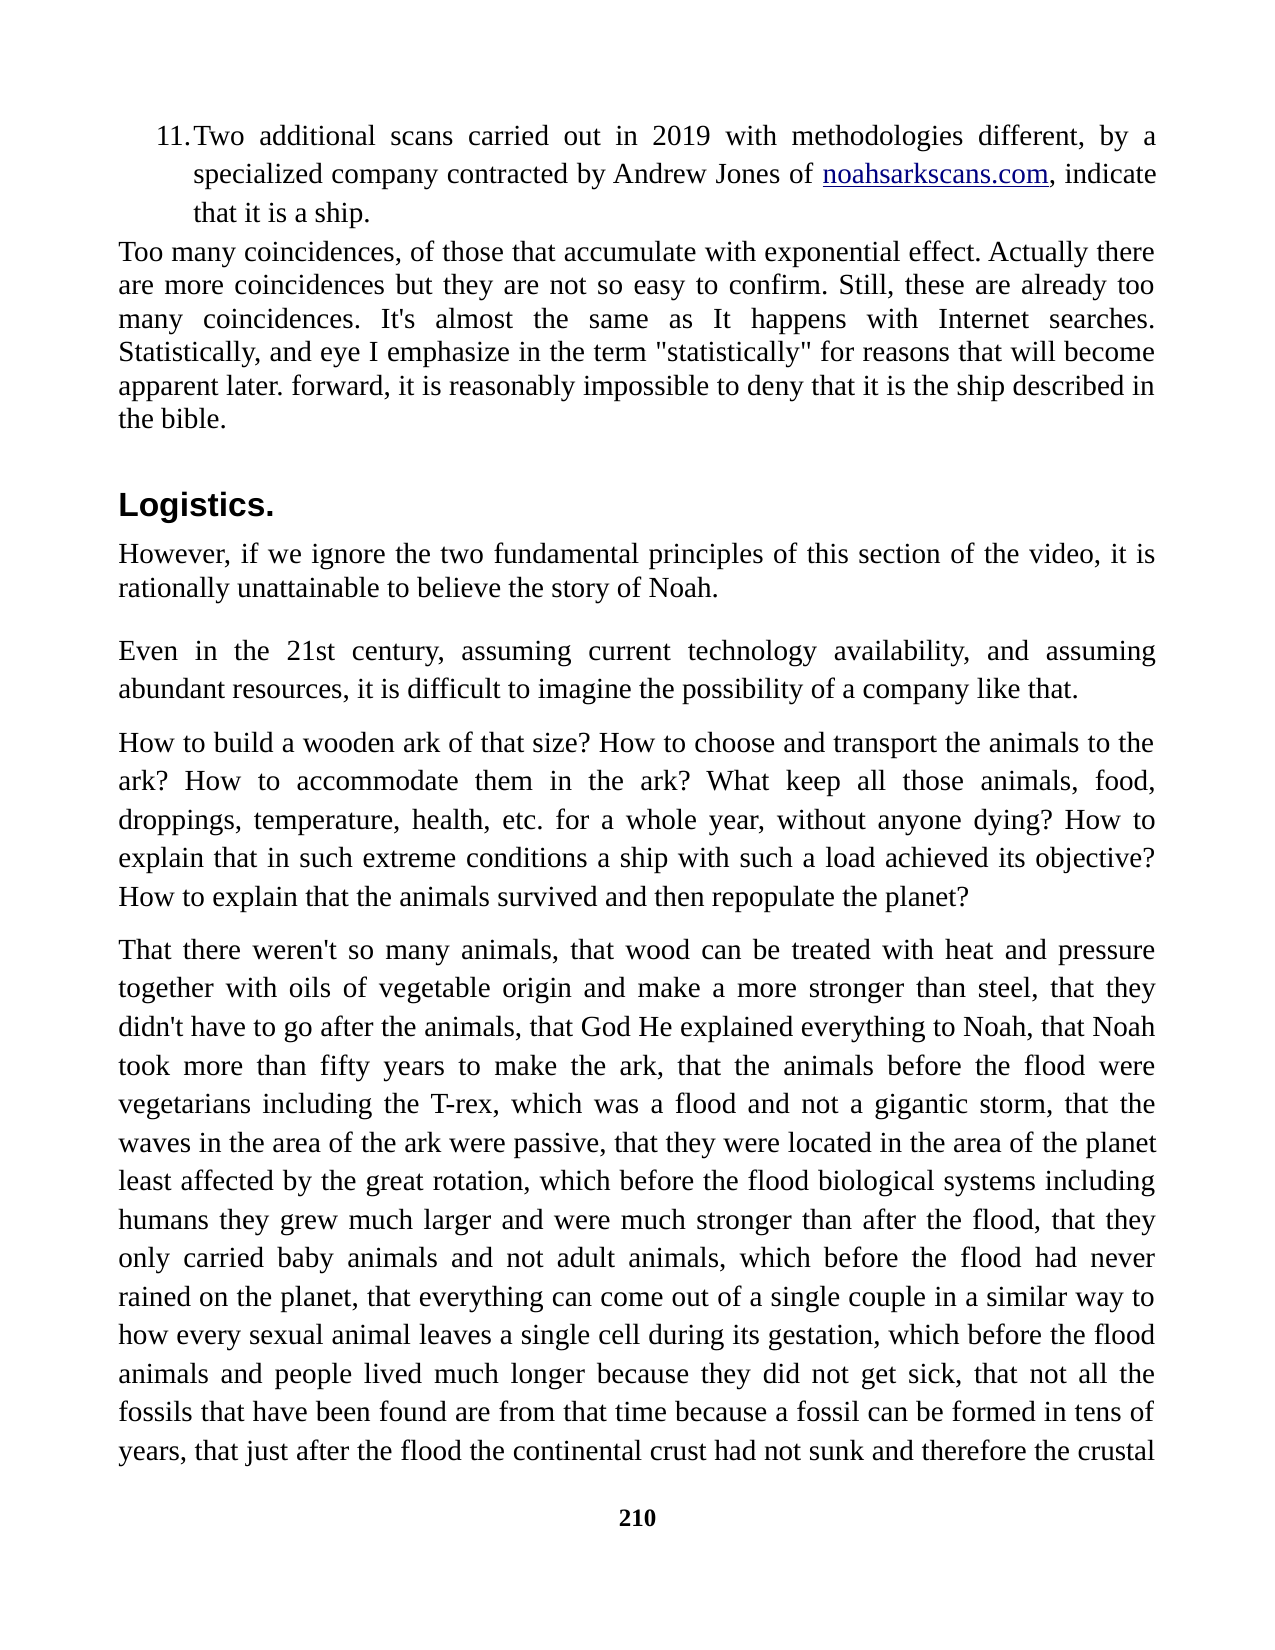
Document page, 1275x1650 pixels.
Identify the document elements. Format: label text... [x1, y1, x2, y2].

text That there weren't so many animals, that wood can be treated with heat and pressure together with oils of vegetable origin and make a more stronger than steel, that they didn't have to go after the animals, that God He explained everything to Noah, that Noah took more than fifty years to make the ark, that the animals before the flood were vegetarians including the T-rex, which was a flood and not a gigantic storm, that the waves in the area of ​​the ark were passive, that they were located in the area of ​​the planet least affected by the great rotation, which before the flood biological systems including humans they grew much larger and were much stronger than after the flood, that they only carried baby animals and not adult animals, which before the flood had never rained on the planet, that everything can come out of a single couple in a similar way to how every sexual animal leaves a single cell during its gestation, which before the flood animals and people lived much longer because they did not get sick, that not all the fossils that have been found are from that time because a fossil can be formed in tens of years, that just after the flood the continental crust had not sunk and therefore the crustal [118, 932, 1157, 1467]
list Two additional scans carried out in 2019 with methodologies different, by a specialized company contracted by Andrew Jones of noahsarkscans.com, indicate that it is a ship. [156, 118, 1157, 229]
text Even in the 21st century, assuming current technology availability, and assuming abundant resources, it is difficult to imagine the possibility of a company like that. [118, 633, 1157, 705]
text However, if we ignore the two fundamental principles of this section of the video, it is rationally unattainable to believe the story of Noah. [118, 536, 1157, 603]
text How to build a wooden ark of that size? How to choose and transport the animals to the ark? How to accommodate them in the ark? What keep all those animals, food, droppings, temperature, health, etc. for a whole year, without anyone dying? How to explain that in such extreme conditions a ship with such a load achieved its objective? How to explain that the animals survived and then repopulate the planet? [118, 725, 1157, 912]
text Too many coincidences, of those that accumulate with exponential effect. Actually there are more coincidences but they are not so easy to confirm. Still, these are already too many coincidences. It's almost the same as It happens with Internet searches. Statistically, and eye I emphasize in the term "statistically" for reasons that will become apparent later. forward, it is reasonably impossible to deny that it is the ship described in the bible. [118, 234, 1157, 435]
subtitle Logistics. [118, 485, 1157, 524]
